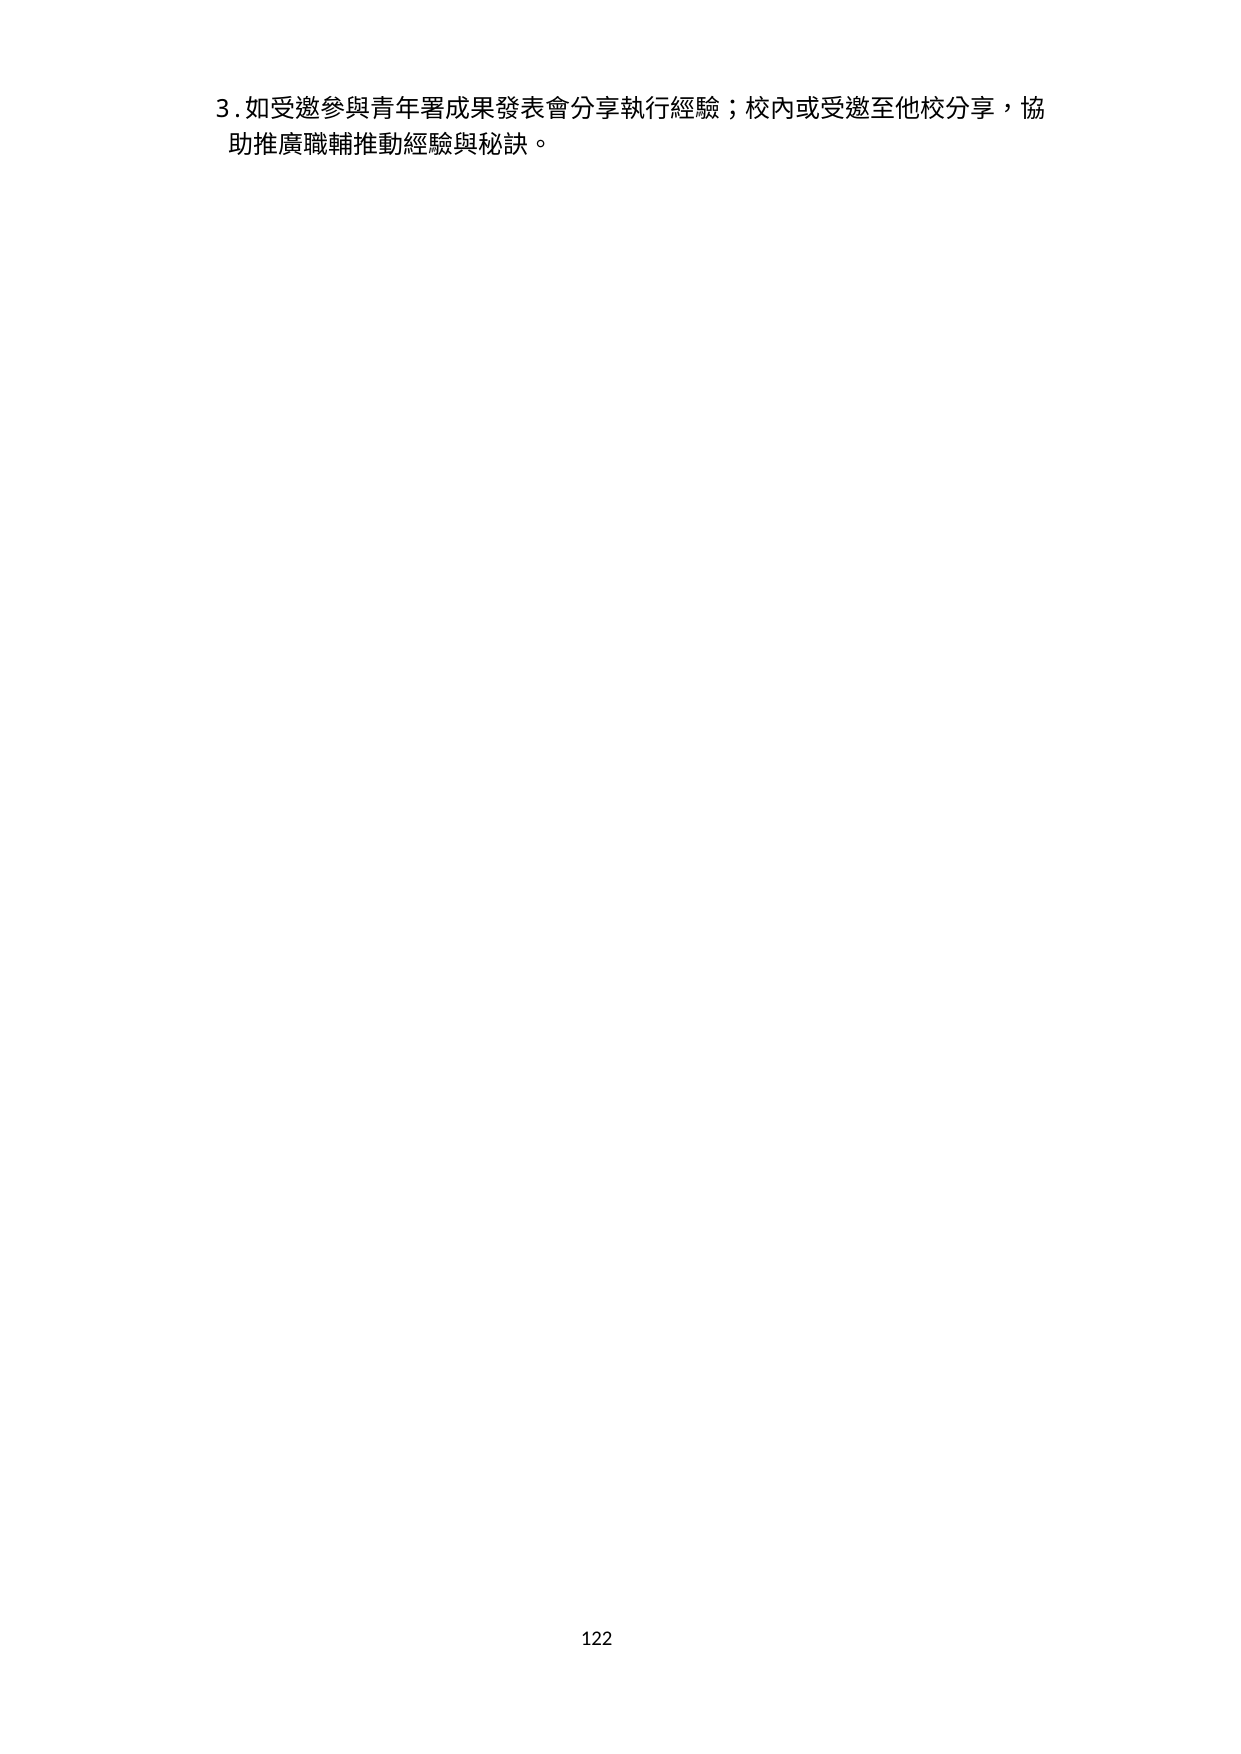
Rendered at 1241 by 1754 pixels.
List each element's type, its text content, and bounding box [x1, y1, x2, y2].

text 3.如受邀參與青年署成果發表會分享執行經驗；校內或受邀至他校分享，協助推廣職輔推動經驗與秘訣。 [140, 89, 1053, 161]
